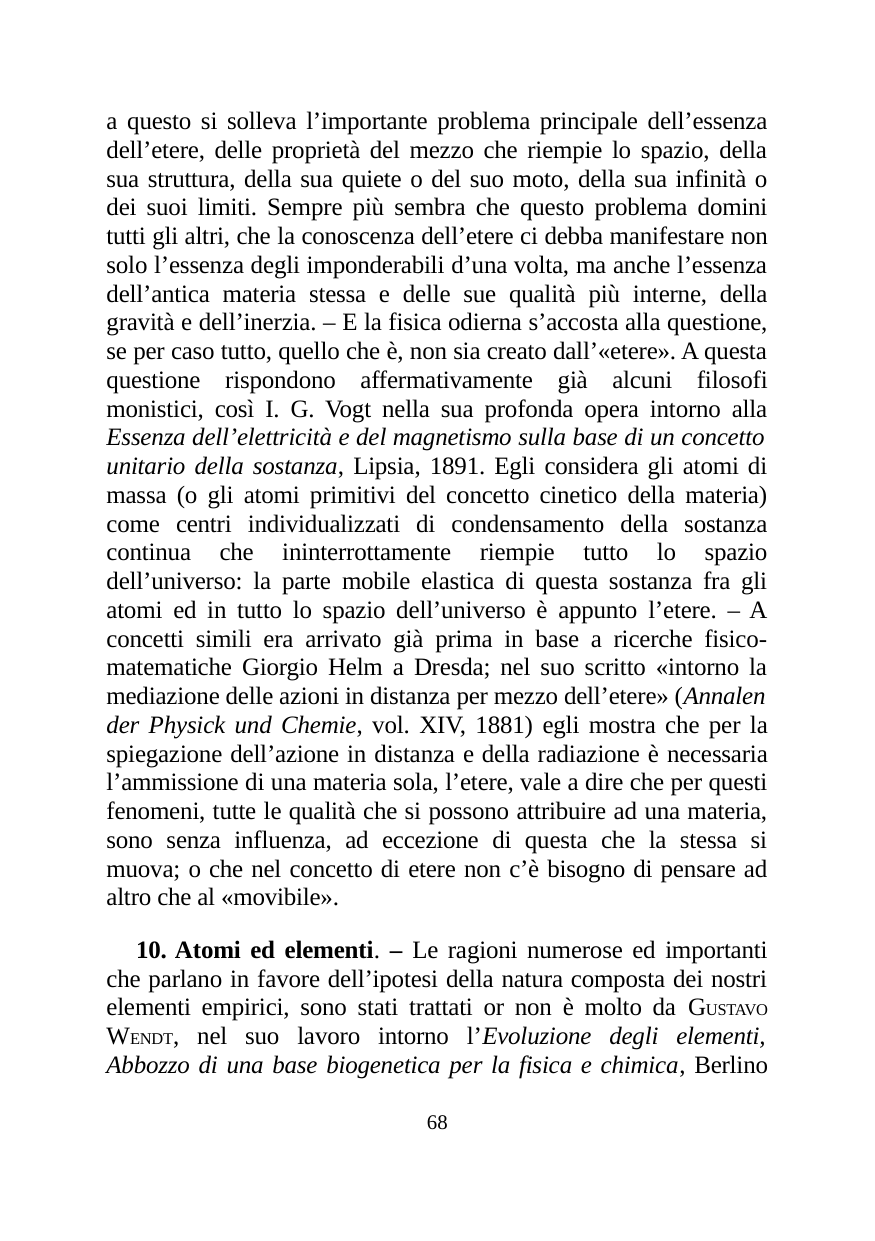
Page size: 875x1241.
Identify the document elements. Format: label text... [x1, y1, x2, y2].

text 10. Atomi ed elementi. – Le ragioni numerose ed importanti che parlano in favore dell’ipotesi della natura composta dei nostri elementi empirici, sono stati trattati or non è molto da Gustavo Wendt, nel suo lavoro intorno l’Evoluzione degli elementi, Abbozzo di una base biogenetica per la fisica e chimica, Berlino [106, 935, 768, 1079]
text a questo si solleva l’importante problema principale dell’essenza dell’etere, delle proprietà del mezzo che riempie lo spazio, della sua struttura, della sua quiete o del suo moto, della sua infinità o dei suoi limiti. Sempre più sembra che questo problema domini tutti gli altri, che la conoscenza dell’etere ci debba manifestare non solo l’essenza degli imponderabili d’una volta, ma anche l’essenza dell’antica materia stessa e delle sue qualità più interne, della gravità e dell’inerzia. – E la fisica odierna s’accosta alla questione, se per caso tutto, quello che è, non sia creato dall’«etere». A questa questione rispondono affermativamente già alcuni filosofi monistici, così I. G. Vogt nella sua profonda opera intorno alla Essenza dell’elettricità e del magnetismo sulla base di un concetto unitario della sostanza, Lipsia, 1891. Egli considera gli atomi di massa (o gli atomi primitivi del concetto cinetico della materia) come centri individualizzati di condensamento della sostanza continua che ininterrottamente riempie tutto lo spazio dell’universo: la parte mobile elastica di questa sostanza fra gli atomi ed in tutto lo spazio dell’universo è appunto l’etere. – A concetti simili era arrivato già prima in base a ricerche fisico-matematiche Giorgio Helm a Dresda; nel suo scritto «intorno la mediazione delle azioni in distanza per mezzo dell’etere» (Annalen der Physick und Chemie, vol. XIV, 1881) egli mostra che per la spiegazione dell’azione in distanza e della radiazione è necessaria l’ammissione di una materia sola, l’etere, vale a dire che per questi fenomeni, tutte le qualità che si possono attribuire ad una materia, sono senza influenza, ad eccezione di questa che la stessa si muova; o che nel concetto di etere non c’è bisogno di pensare ad altro che al «movibile». [106, 106, 768, 911]
